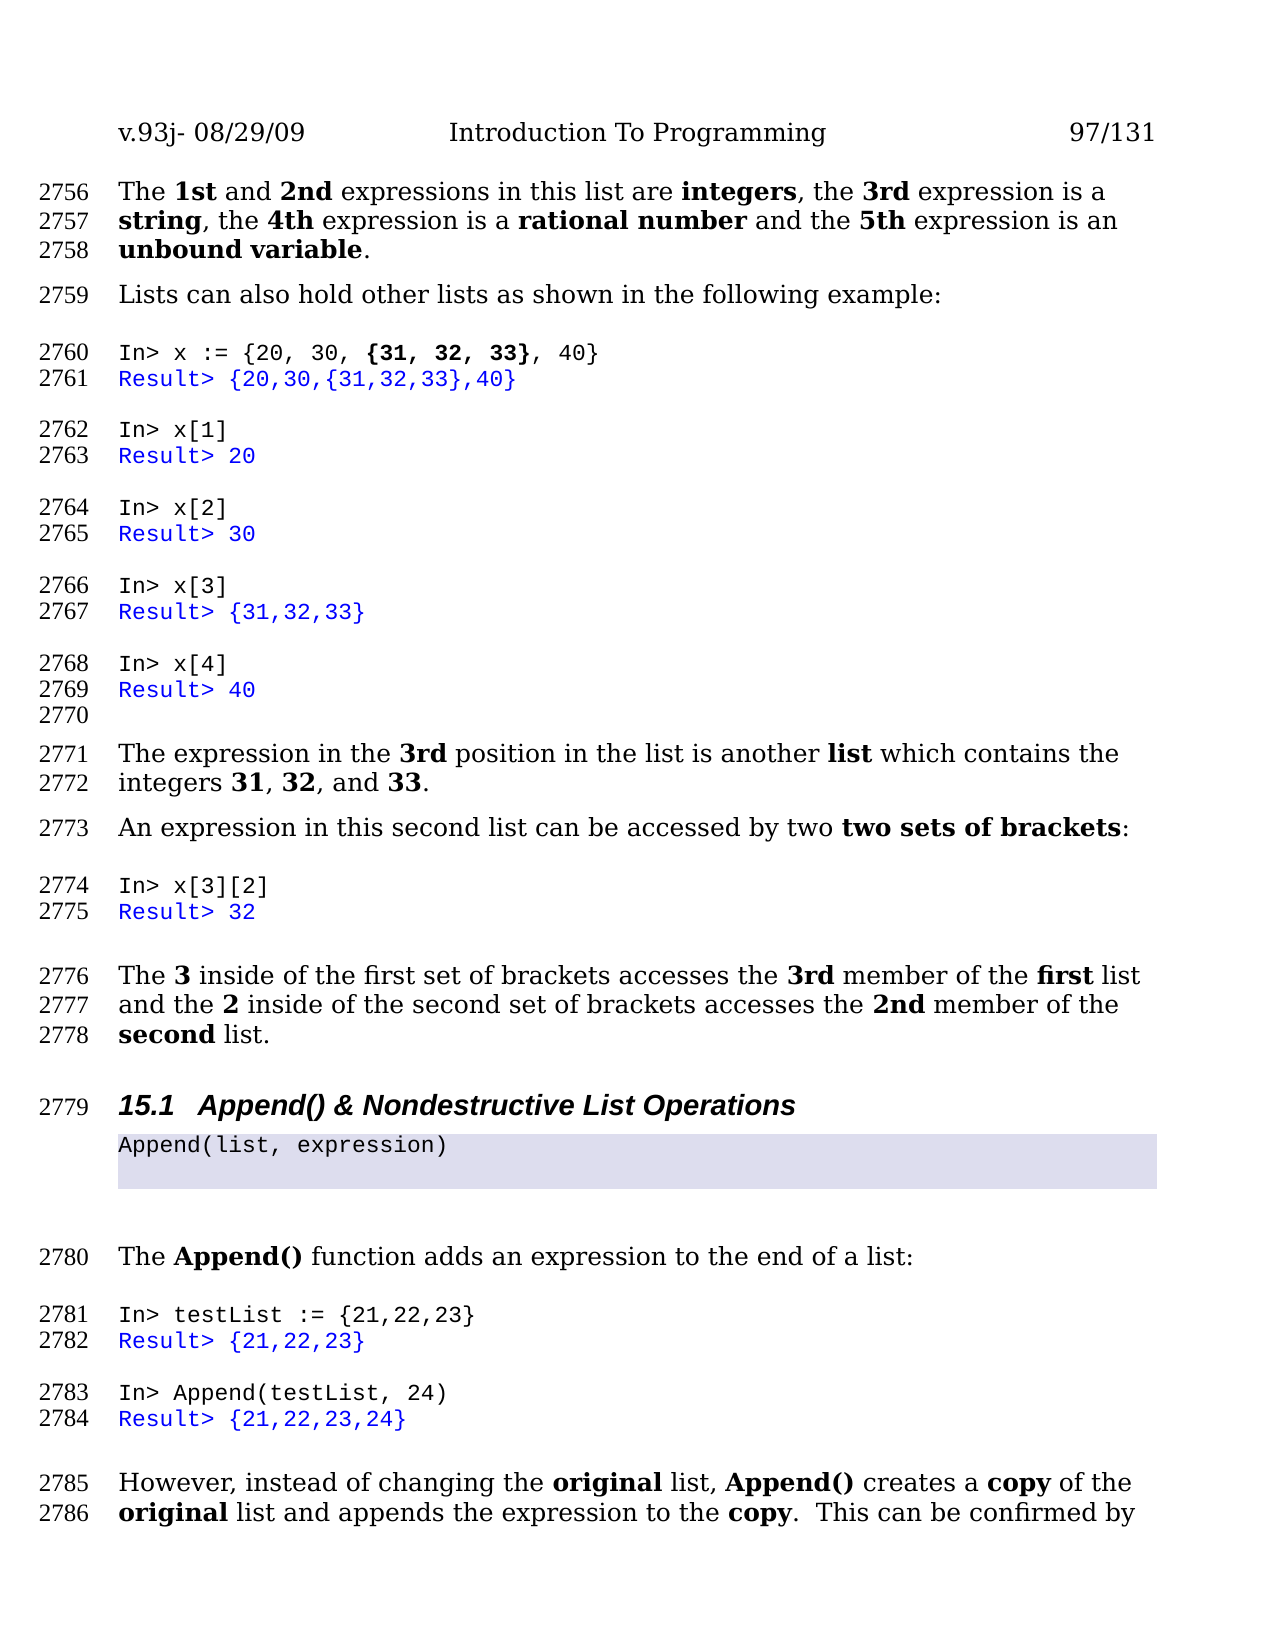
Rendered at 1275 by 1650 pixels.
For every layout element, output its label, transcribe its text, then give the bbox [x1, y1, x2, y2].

text Result> {21,22,23} [118, 1329, 1157, 1355]
text In> Append(testList, 24) [118, 1381, 1157, 1407]
text However, instead of changing the original list, Append() creates a copy of the original list and appends the expression to the copy. This can be confirmed by [118, 1468, 1157, 1527]
table_header Append(list, expression) [118, 1134, 1157, 1189]
text In> x[3] [118, 574, 1157, 600]
text In> testList := {21,22,23} [118, 1303, 1157, 1329]
text In> x[3][2] [118, 874, 1157, 900]
text The 3 inside of the first set of brackets accesses the 3rd member of the first list and the 2 inside of the second set of brackets accesses the 2nd member of the second list. [118, 961, 1157, 1049]
text In> x[1] [118, 419, 1157, 445]
text Result> {21,22,23,24} [118, 1407, 1157, 1433]
text Result> 20 [118, 445, 1157, 471]
text An expression in this second list can be accessed by two two sets of brackets: [118, 813, 1157, 842]
text Result> 32 [118, 900, 1157, 926]
text The 1st and 2nd expressions in this list are integers, the 3rd expression is a string, the 4th expression is a rational number and the 5th expression is an unbound variable. [118, 177, 1157, 265]
text The Append() function adds an expression to the end of a list: [118, 1242, 1157, 1272]
text In> x[2] [118, 497, 1157, 523]
subtitle Append() & Nondestructive List Operations [118, 1088, 1157, 1122]
text Lists can also hold other lists as shown in the following example: [118, 280, 1157, 309]
text The expression in the 3rd position in the list is another list which contains the integers 31, 32, and 33. [118, 739, 1157, 798]
text Result> 40 [118, 678, 1157, 704]
text Result> {20,30,{31,32,33},40} [118, 367, 1157, 393]
text In> x[4] [118, 652, 1157, 678]
text In> x := {20, 30, {31, 32, 33}, 40} [118, 341, 1157, 367]
text Result> 30 [118, 523, 1157, 548]
text Result> {31,32,33} [118, 600, 1157, 626]
